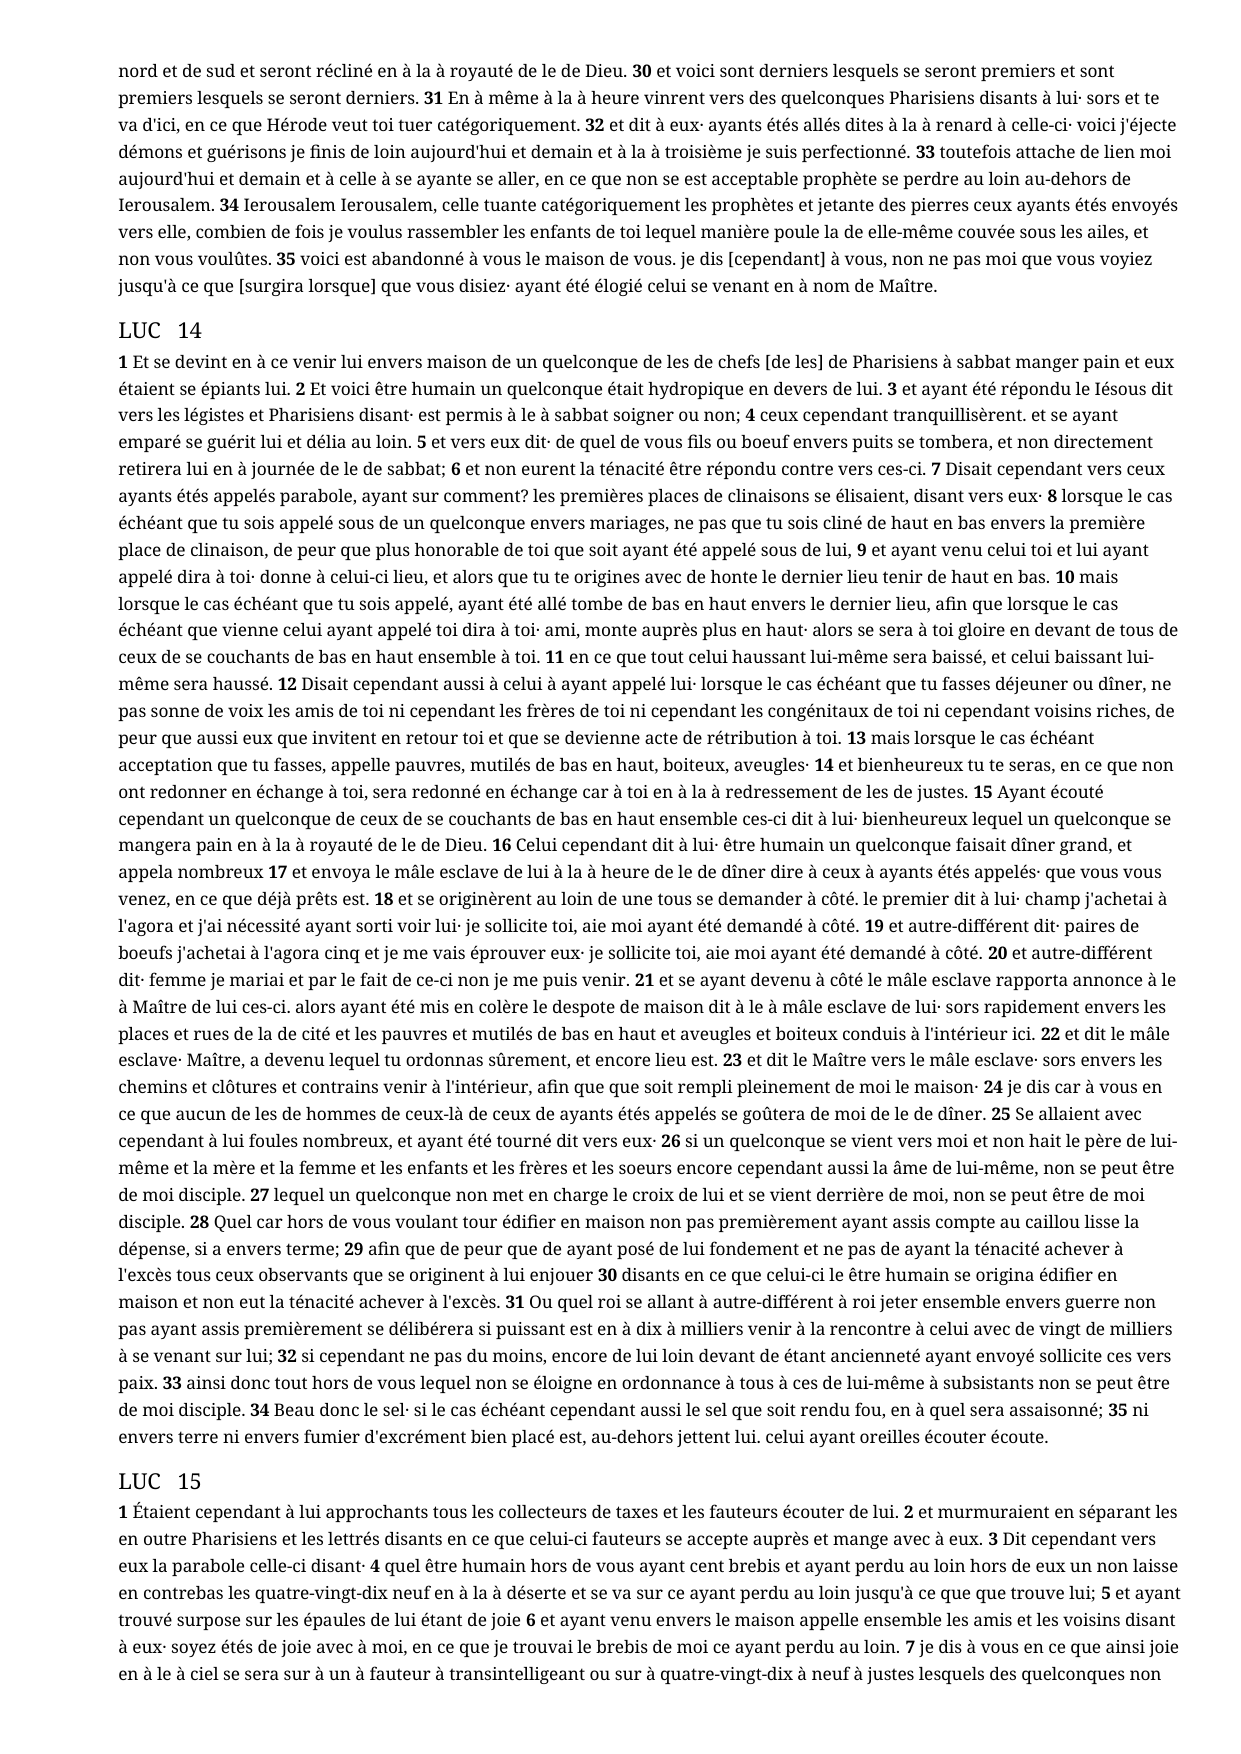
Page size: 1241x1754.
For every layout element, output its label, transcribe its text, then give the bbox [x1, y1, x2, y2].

text LUC 15 [118, 1466, 1181, 1496]
text nord et de sud et seront récliné en à la à royauté de le de Dieu. 30 et voici sont derniers lesquels se seront premiers et sont premiers lesquels se seront derniers. 31 En à même à la à heure vinrent vers des quelconques Pharisiens disants à lui· sors et te va d'ici, en ce que Hérode veut toi tuer catégoriquement. 32 et dit à eux· ayants étés allés dites à la à renard à celle-ci· voici j'éjecte démons et guérisons je finis de loin aujourd'hui et demain et à la à troisième je suis perfectionné. 33 toutefois attache de lien moi aujourd'hui et demain et à celle à se ayante se aller, en ce que non se est acceptable prophète se perdre au loin au-dehors de Ierousalem. 34 Ierousalem Ierousalem, celle tuante catégoriquement les prophètes et jetante des pierres ceux ayants étés envoyés vers elle, combien de fois je voulus rassembler les enfants de toi lequel manière poule la de elle-même couvée sous les ailes, et non vous voulûtes. 35 voici est abandonné à vous le maison de vous. je dis [cependant] à vous, non ne pas moi que vous voyiez jusqu'à ce que [surgira lorsque] que vous disiez· ayant été élogié celui se venant en à nom de Maître. [118, 59, 1181, 297]
text LUC 14 [118, 316, 1181, 345]
text 1 Étaient cependant à lui approchants tous les collecteurs de taxes et les fauteurs écouter de lui. 2 et murmuraient en séparant les en outre Pharisiens et les lettrés disants en ce que celui-ci fauteurs se accepte auprès et mange avec à eux. 3 Dit cependant vers eux la parabole celle-ci disant· 4 quel être humain hors de vous ayant cent brebis et ayant perdu au loin hors de eux un non laisse en contrebas les quatre-vingt-dix neuf en à la à déserte et se va sur ce ayant perdu au loin jusqu'à ce que que trouve lui; 5 et ayant trouvé surpose sur les épaules de lui étant de joie 6 et ayant venu envers le maison appelle ensemble les amis et les voisins disant à eux· soyez étés de joie avec à moi, en ce que je trouvai le brebis de moi ce ayant perdu au loin. 7 je dis à vous en ce que ainsi joie en à le à ciel se sera sur à un à fauteur à transintelligeant ou sur à quatre-vingt-dix à neuf à justes lesquels des quelconques non [118, 1500, 1181, 1685]
text 1 Et se devint en à ce venir lui envers maison de un quelconque de les de chefs [de les] de Pharisiens à sabbat manger pain et eux étaient se épiants lui. 2 Et voici être humain un quelconque était hydropique en devers de lui. 3 et ayant été répondu le Iésous dit vers les légistes et Pharisiens disant· est permis à le à sabbat soigner ou non; 4 ceux cependant tranquillisèrent. et se ayant emparé se guérit lui et délia au loin. 5 et vers eux dit· de quel de vous fils ou boeuf envers puits se tombera, et non directement retirera lui en à journée de le de sabbat; 6 et non eurent la ténacité être répondu contre vers ces-ci. 7 Disait cependant vers ceux ayants étés appelés parabole, ayant sur comment? les premières places de clinaisons se élisaient, disant vers eux· 8 lorsque le cas échéant que tu sois appelé sous de un quelconque envers mariages, ne pas que tu sois cliné de haut en bas envers la première place de clinaison, de peur que plus honorable de toi que soit ayant été appelé sous de lui, 9 et ayant venu celui toi et lui ayant appelé dira à toi· donne à celui-ci lieu, et alors que tu te origines avec de honte le dernier lieu tenir de haut en bas. 10 mais lorsque le cas échéant que tu sois appelé, ayant été allé tombe de bas en haut envers le dernier lieu, afin que lorsque le cas échéant que vienne celui ayant appelé toi dira à toi· ami, monte auprès plus en haut· alors se sera à toi gloire en devant de tous de ceux de se couchants de bas en haut ensemble à toi. 11 en ce que tout celui haussant lui-même sera baissé, et celui baissant lui-même sera haussé. 12 Disait cependant aussi à celui à ayant appelé lui· lorsque le cas échéant que tu fasses déjeuner ou dîner, ne pas sonne de voix les amis de toi ni cependant les frères de toi ni cependant les congénitaux de toi ni cependant voisins riches, de peur que aussi eux que invitent en retour toi et que se devienne acte de rétribution à toi. 13 mais lorsque le cas échéant acceptation que tu fasses, appelle pauvres, mutilés de bas en haut, boiteux, aveugles· 14 et bienheureux tu te seras, en ce que non ont redonner en échange à toi, sera redonné en échange car à toi en à la à redressement de les de justes. 15 Ayant écouté cependant un quelconque de ceux de se couchants de bas en haut ensemble ces-ci dit à lui· bienheureux lequel un quelconque se mangera pain en à la à royauté de le de Dieu. 16 Celui cependant dit à lui· être humain un quelconque faisait dîner grand, et appela nombreux 17 et envoya le mâle esclave de lui à la à heure de le de dîner dire à ceux à ayants étés appelés· que vous vous venez, en ce que déjà prêts est. 18 et se originèrent au loin de une tous se demander à côté. le premier dit à lui· champ j'achetai à l'agora et j'ai nécessité ayant sorti voir lui· je sollicite toi, aie moi ayant été demandé à côté. 19 et autre-différent dit· paires de boeufs j'achetai à l'agora cinq et je me vais éprouver eux· je sollicite toi, aie moi ayant été demandé à côté. 20 et autre-différent dit· femme je mariai et par le fait de ce-ci non je me puis venir. 21 et se ayant devenu à côté le mâle esclave rapporta annonce à le à Maître de lui ces-ci. alors ayant été mis en colère le despote de maison dit à le à mâle esclave de lui· sors rapidement envers les places et rues de la de cité et les pauvres et mutilés de bas en haut et aveugles et boiteux conduis à l'intérieur ici. 22 et dit le mâle esclave· Maître, a devenu lequel tu ordonnas sûrement, et encore lieu est. 23 et dit le Maître vers le mâle esclave· sors envers les chemins et clôtures et contrains venir à l'intérieur, afin que que soit rempli pleinement de moi le maison· 24 je dis car à vous en ce que aucun de les de hommes de ceux-là de ceux de ayants étés appelés se goûtera de moi de le de dîner. 25 Se allaient avec cependant à lui foules nombreux, et ayant été tourné dit vers eux· 26 si un quelconque se vient vers moi et non hait le père de lui-même et la mère et la femme et les enfants et les frères et les soeurs encore cependant aussi la âme de lui-même, non se peut être de moi disciple. 27 lequel un quelconque non met en charge le croix de lui et se vient derrière de moi, non se peut être de moi disciple. 28 Quel car hors de vous voulant tour édifier en maison non pas premièrement ayant assis compte au caillou lisse la dépense, si a envers terme; 29 afin que de peur que de ayant posé de lui fondement et ne pas de ayant la ténacité achever à l'excès tous ceux observants que se originent à lui enjouer 30 disants en ce que celui-ci le être humain se origina édifier en maison et non eut la ténacité achever à l'excès. 31 Ou quel roi se allant à autre-différent à roi jeter ensemble envers guerre non pas ayant assis premièrement se délibérera si puissant est en à dix à milliers venir à la rencontre à celui avec de vingt de milliers à se venant sur lui; 32 si cependant ne pas du moins, encore de lui loin devant de étant ancienneté ayant envoyé sollicite ces vers paix. 33 ainsi donc tout hors de vous lequel non se éloigne en ordonnance à tous à ces de lui-même à subsistants non se peut être de moi disciple. 34 Beau donc le sel· si le cas échéant cependant aussi le sel que soit rendu fou, en à quel sera assaisonné; 35 ni envers terre ni envers fumier d'excrément bien placé est, au-dehors jettent lui. celui ayant oreilles écouter écoute. [118, 350, 1181, 1448]
